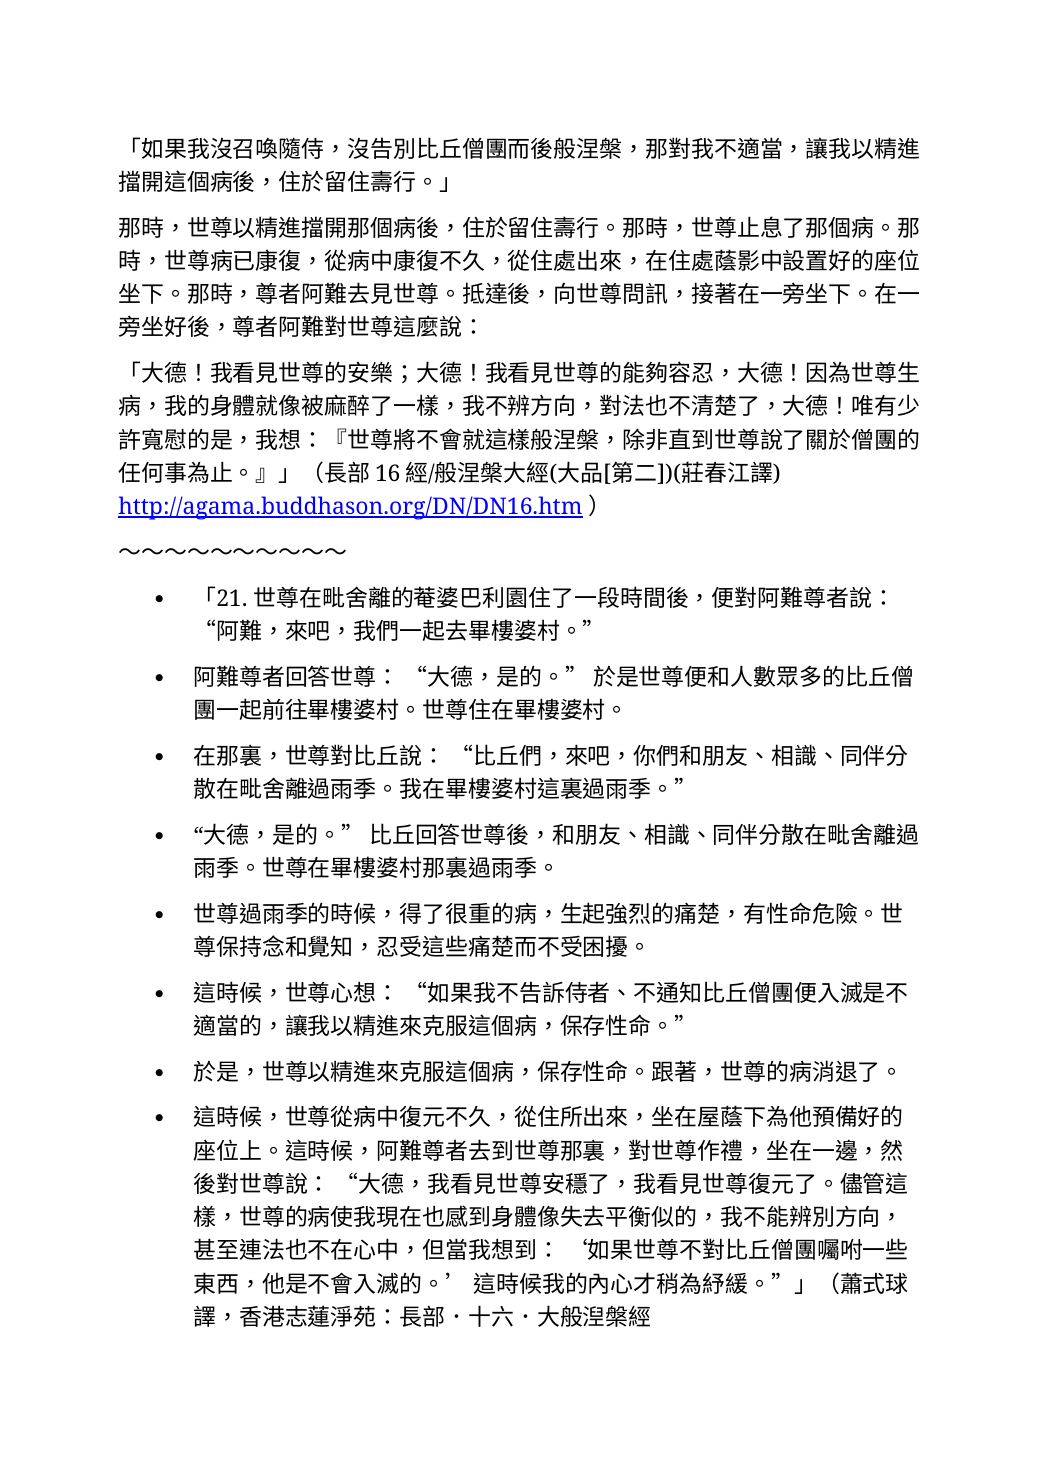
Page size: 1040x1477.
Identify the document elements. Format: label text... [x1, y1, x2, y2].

list 這時候，世尊從病中復元不久，從住所出來，坐在屋蔭下為他預備好的座位上。這時候，阿難尊者去到世尊那裏，對世尊作禮，坐在一邊，然後對世尊說： “大德，我看見世尊安穩了，我看見世尊復元了。儘管這樣，世尊的病使我現在也感到身體像失去平衡似的，我不能辨別方向，甚至連法也不在心中，但當我想到： ‘如果世尊不對比丘僧團囑咐一些東西，他是不會入滅的。’ 這時候我的內心才稍為紓緩。”」（蕭式球 譯，香港志蓮淨苑：長部．十六．大般湼槃經 [156, 1099, 921, 1332]
text 「如果我沒召喚隨侍，沒告別比丘僧團而後般涅槃，那對我不適當，讓我以精進擋開這個病後，住於留住壽行。」 [118, 131, 921, 197]
text 「大德！我看見世尊的安樂；大德！我看見世尊的能夠容忍，大德！因為世尊生病，我的身體就像被麻醉了一樣，我不辨方向，對法也不清楚了，大德！唯有少許寬慰的是，我想：『世尊將不會就這樣般涅槃，除非直到世尊說了關於僧團的任何事為止。』」（長部16經/般涅槃大經(大品[第二])(莊春江譯) http://agama.buddhason.org/DN/DN16.htm ） [118, 355, 921, 521]
list 於是，世尊以精進來克服這個病，保存性命。跟著，世尊的病消退了。 [156, 1053, 921, 1087]
text 那時，世尊以精進擋開那個病後，住於留住壽行。那時，世尊止息了那個病。那時，世尊病已康復，從病中康復不久，從住處出來，在住處蔭影中設置好的座位坐下。那時，尊者阿難去見世尊。抵達後，向世尊問訊，接著在一旁坐下。在一旁坐好後，尊者阿難對世尊這麼說： [118, 209, 921, 342]
text ～～～～～～～～～～ [118, 534, 921, 567]
list 「21. 世尊在毗舍離的菴婆巴利園住了一段時間後，便對阿難尊者說： “阿難，來吧，我們一起去畢樓婆村。” [156, 579, 921, 646]
list 這時候，世尊心想： “如果我不告訴侍者、不通知比丘僧團便入滅是不適當的，讓我以精進來克服這個病，保存性命。” [156, 974, 921, 1041]
list 世尊過雨季的時候，得了很重的病，生起強烈的痛楚，有性命危險。世尊保持念和覺知，忍受這些痛楚而不受困擾。 [156, 896, 921, 962]
list 阿難尊者回答世尊： “大德，是的。” 於是世尊便和人數眾多的比丘僧團一起前往畢樓婆村。世尊住在畢樓婆村。 [156, 659, 921, 725]
list “大德，是的。” 比丘回答世尊後，和朋友、相識、同伴分散在毗舍離過雨季。世尊在畢樓婆村那裏過雨季。 [156, 817, 921, 883]
list 在那裏，世尊對比丘說： “比丘們，來吧，你們和朋友、相識、同伴分散在毗舍離過雨季。我在畢樓婆村這裏過雨季。” [156, 738, 921, 804]
